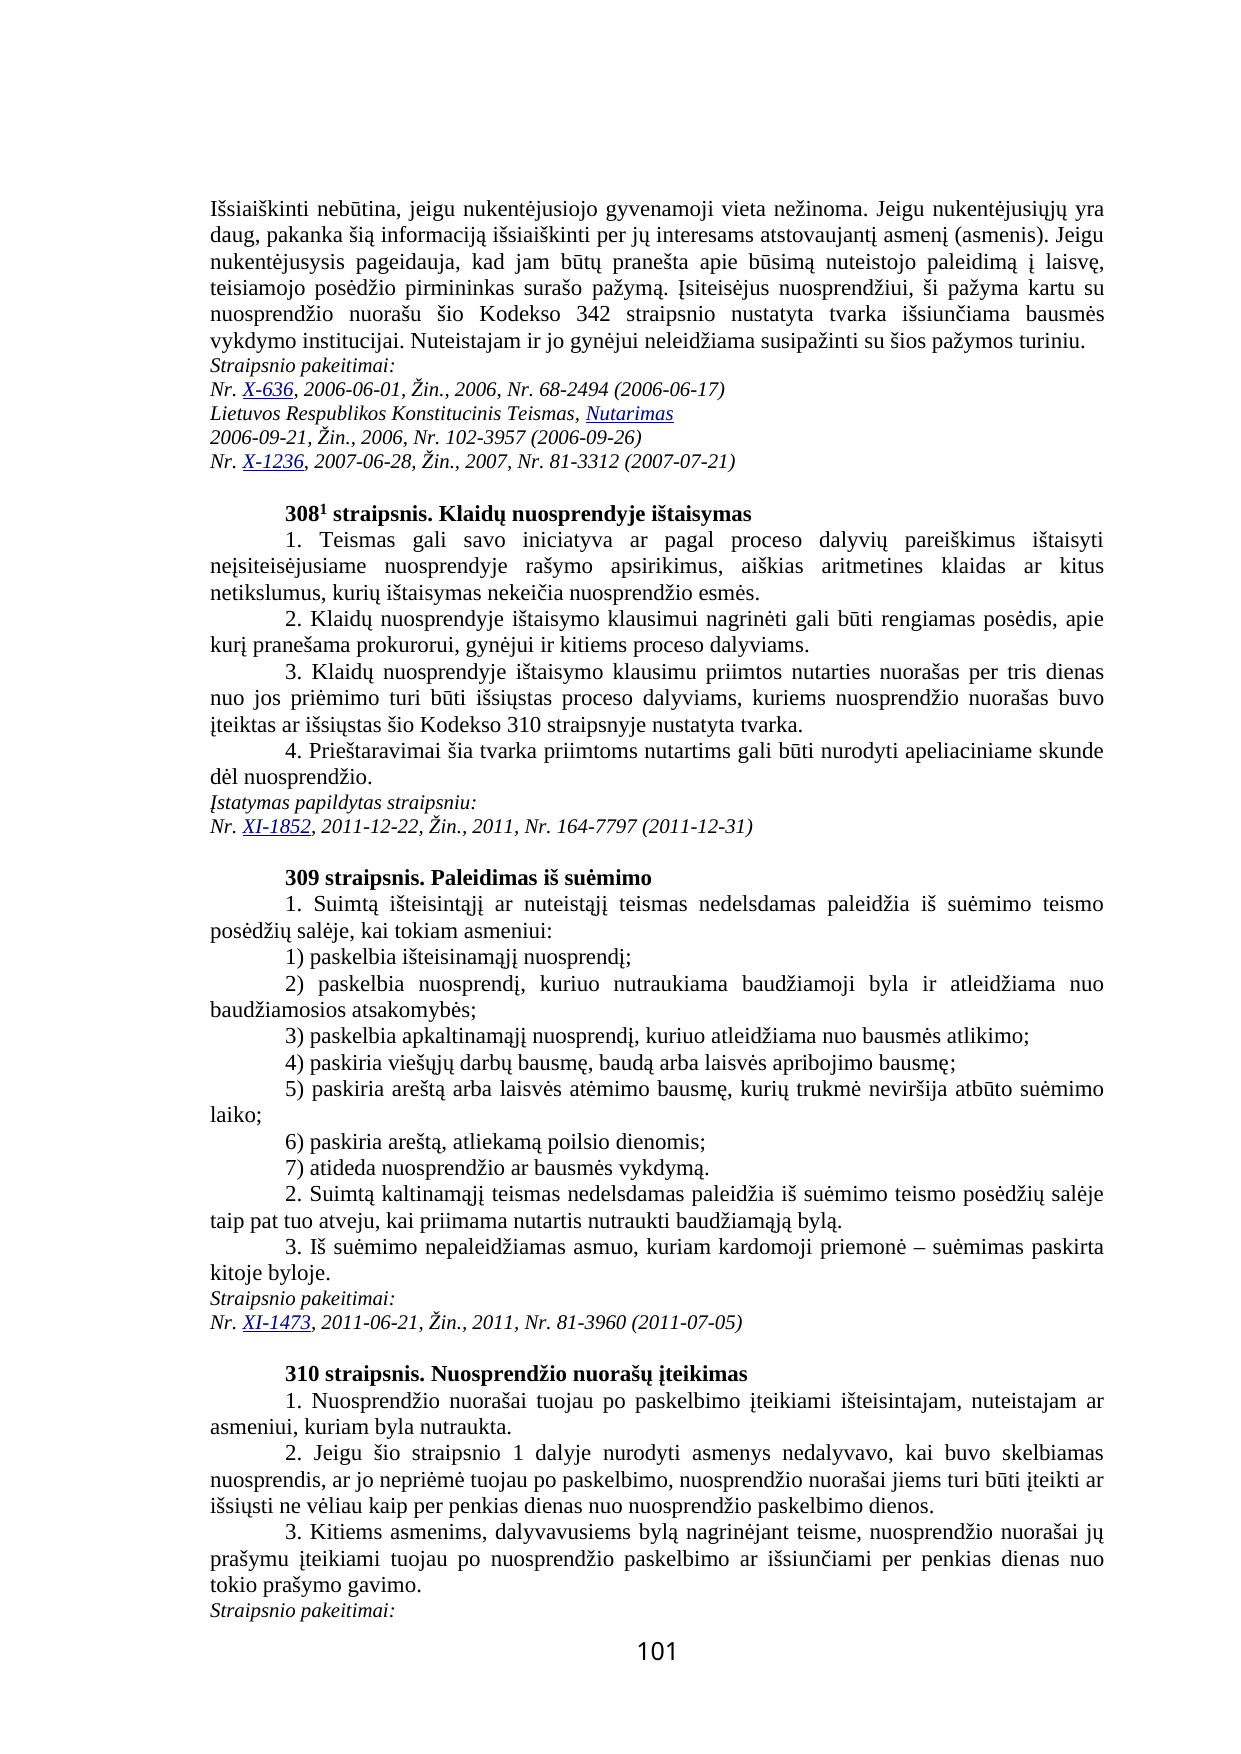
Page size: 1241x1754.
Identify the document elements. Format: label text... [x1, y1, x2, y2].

text 1. Nuosprendžio nuorašai tuojau po paskelbimo įteikiami išteisintajam, nuteistajam ar asmeniui, kuriam byla nutraukta. [210, 1387, 1106, 1439]
text Nr. X-1236, 2007-06-28, Žin., 2007, Nr. 81-3312 (2007-07-21) [210, 449, 1106, 473]
text Išsiaiškinti nebūtina, jeigu nukentėjusiojo gyvenamoji vieta nežinoma. Jeigu nukentėjusiųjų yra daug, pakanka šią informaciją išsiaiškinti per jų interesams atstovaujantį asmenį (asmenis). Jeigu nukentėjusysis pageidauja, kad jam būtų pranešta apie būsimą nuteistojo paleidimą į laisvę, teisiamojo posėdžio pirmininkas surašo pažymą. Įsiteisėjus nuosprendžiui, ši pažyma kartu su nuosprendžio nuorašu šio Kodekso 342 straipsnio nustatyta tvarka išsiunčiama bausmės vykdymo institucijai. Nuteistajam ir jo gynėjui neleidžiama susipažinti su šios pažymos turiniu. [210, 195, 1106, 353]
text 6) paskiria areštą, atliekamą poilsio dienomis; [210, 1128, 1106, 1154]
text Straipsnio pakeitimai: [210, 1286, 1106, 1310]
text 2006-09-21, Žin., 2006, Nr. 102-3957 (2006-09-26) [210, 425, 1106, 449]
text 4. Prieštaravimai šia tvarka priimtoms nutartims gali būti nurodyti apeliaciniame skunde dėl nuosprendžio. [210, 737, 1106, 790]
text 2. Klaidų nuosprendyje ištaisymo klausimui nagrinėti gali būti rengiamas posėdis, apie kurį pranešama prokurorui, gynėjui ir kitiems proceso dalyviams. [210, 605, 1106, 658]
text 2. Suimtą kaltinamąjį teismas nedelsdamas paleidžia iš suėmimo teismo posėdžių salėje taip pat tuo atveju, kai priimama nutartis nutraukti baudžiamąją bylą. [210, 1180, 1106, 1233]
text 1. Suimtą išteisintąjį ar nuteistąjį teismas nedelsdamas paleidžia iš suėmimo teismo posėdžių salėje, kai tokiam asmeniui: [210, 891, 1106, 943]
text 2. Jeigu šio straipsnio 1 dalyje nurodyti asmenys nedalyvavo, kai buvo skelbiamas nuosprendis, ar jo nepriėmė tuojau po paskelbimo, nuosprendžio nuorašai jiems turi būti įteikti ar išsiųsti ne vėliau kaip per penkias dienas nuo nuosprendžio paskelbimo dienos. [210, 1439, 1106, 1518]
text 1) paskelbia išteisinamąjį nuosprendį; [210, 943, 1106, 969]
text 1. Teismas gali savo iniciatyva ar pagal proceso dalyvių pareiškimus ištaisyti neįsiteisėjusiame nuosprendyje rašymo apsirikimus, aiškias aritmetines klaidas ar kitus netikslumus, kurių ištaisymas nekeičia nuosprendžio esmės. [210, 526, 1106, 605]
text Lietuvos Respublikos Konstitucinis Teismas, Nutarimas [210, 401, 1106, 425]
text 2) paskelbia nuosprendį, kuriuo nutraukiama baudžiamoji byla ir atleidžiama nuo baudžiamosios atsakomybės; [210, 969, 1106, 1022]
text 5) paskiria areštą arba laisvės atėmimo bausmę, kurių trukmė neviršija atbūto suėmimo laiko; [210, 1075, 1106, 1128]
text 3. Klaidų nuosprendyje ištaisymo klausimu priimtos nutarties nuorašas per tris dienas nuo jos priėmimo turi būti išsiųstas proceso dalyviams, kuriems nuosprendžio nuorašas buvo įteiktas ar išsiųstas šio Kodekso 310 straipsnyje nustatyta tvarka. [210, 658, 1106, 737]
text Nr. XI-1473, 2011-06-21, Žin., 2011, Nr. 81-3960 (2011-07-05) [210, 1310, 1106, 1334]
text 3. Kitiems asmenims, dalyvavusiems bylą nagrinėjant teisme, nuosprendžio nuorašai jų prašymu įteikiami tuojau po nuosprendžio paskelbimo ar išsiunčiami per penkias dienas nuo tokio prašymo gavimo. [210, 1518, 1106, 1597]
text 3. Iš suėmimo nepaleidžiamas asmuo, kuriam kardomoji priemonė – suėmimas paskirta kitoje byloje. [210, 1233, 1106, 1286]
text 3081 straipsnis. Klaidų nuosprendyje ištaisymas [210, 500, 1106, 526]
text 7) atideda nuosprendžio ar bausmės vykdymą. [210, 1154, 1106, 1180]
text 4) paskiria viešųjų darbų bausmę, baudą arba laisvės apribojimo bausmę; [210, 1049, 1106, 1075]
text Nr. X-636, 2006-06-01, Žin., 2006, Nr. 68-2494 (2006-06-17) [210, 377, 1106, 401]
text Įstatymas papildytas straipsniu: [210, 790, 1106, 814]
text Nr. XI-1852, 2011-12-22, Žin., 2011, Nr. 164-7797 (2011-12-31) [210, 814, 1106, 838]
text 3) paskelbia apkaltinamąjį nuosprendį, kuriuo atleidžiama nuo bausmės atlikimo; [210, 1022, 1106, 1049]
text Straipsnio pakeitimai: [210, 353, 1106, 377]
text 310 straipsnis. Nuosprendžio nuorašų įteikimas [210, 1360, 1106, 1387]
text 309 straipsnis. Paleidimas iš suėmimo [210, 864, 1106, 891]
text Straipsnio pakeitimai: [210, 1597, 1106, 1622]
